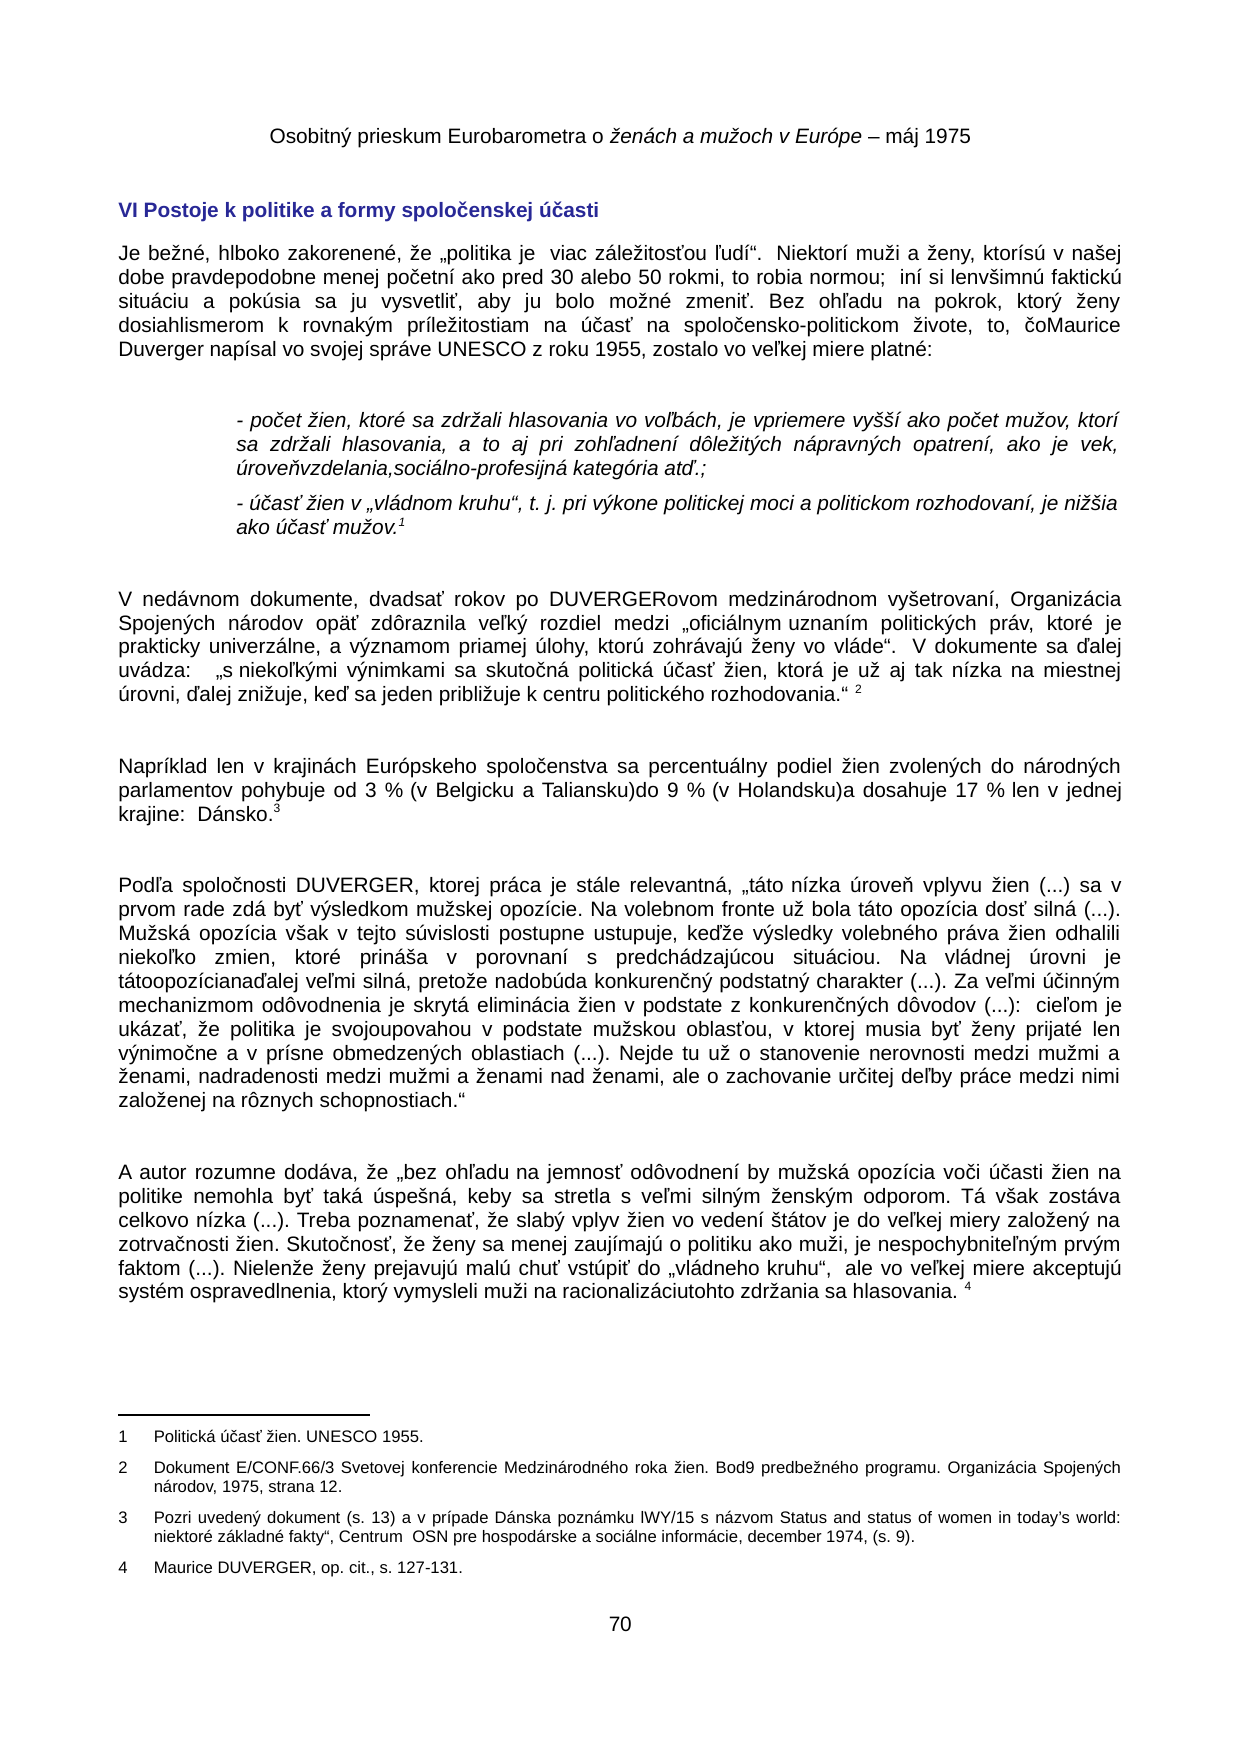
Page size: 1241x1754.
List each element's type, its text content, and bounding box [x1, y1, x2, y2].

text - počet žien, ktoré sa zdržali hlasovania vo voľbách, je vpriemere vyšší ako počet mužov, ktorí sa zdržali hlasovania, a to aj pri zohľadnení dôležitých nápravných opatrení, ako je vek, úroveňvzdelania,sociálno-profesijná kategória atď.; [236, 408, 1122, 479]
text - účasť žien v „vládnom kruhu“, t. j. pri výkone politickej moci a politickom rozhodovaní, je nižšia ako účasť mužov. [236, 491, 1122, 539]
text Pozri uvedený dokument (s. 13) a v prípade Dánska poznámku lWY/15 s názvom Status and status of women in today’s world: niektoré základné fakty“, Centrum OSN pre hospodárske a sociálne informácie, december 1974, (s. 9). [118, 1507, 1122, 1546]
text Je bežné, hlboko zakorenené, že „politika je viac záležitosťou ľudí“. Niektorí muži a ženy, ktorísú v našej dobe pravdepodobne menej početní ako pred 30 alebo 50 rokmi, to robia normou; iní si lenvšimnú faktickú situáciu a pokúsia sa ju vysvetliť, aby ju bolo možné zmeniť. Bez ohľadu na pokrok, ktorý ženy dosiahlismerom k rovnakým príležitostiam na účasť na spoločensko-politickom živote, to, čoMaurice Duverger napísal vo svojej správe UNESCO z roku 1955, zostalo vo veľkej miere platné: [118, 241, 1122, 360]
text Dokument E/CONF.66/3 Svetovej konferencie Medzinárodného roka žien. Bod9 predbežného programu. Organizácia Spojených národov, 1975, strana 12. [118, 1457, 1122, 1496]
text Politická účasť žien. UNESCO 1955. [118, 1427, 1122, 1446]
text V nedávnom dokumente, dvadsať rokov po DUVERGERovom medzinárodnom vyšetrovaní, Organizácia Spojených národov opäť zdôraznila veľký rozdiel medzi „oficiálnym uznaním politických práv, ktoré je prakticky univerzálne, a významom priamej úlohy, ktorú zohrávajú ženy vo vláde“. V dokumente sa ďalej uvádza: „s niekoľkými výnimkami sa skutočná politická účasť žien, ktorá je už aj tak nízka na miestnej úrovni, ďalej znižuje, keď sa jeden približuje k centru politického rozhodovania.“ [118, 586, 1122, 706]
text Podľa spoločnosti DUVERGER, ktorej práca je stále relevantná, „táto nízka úroveň vplyvu žien (...) sa v prvom rade zdá byť výsledkom mužskej opozície. Na volebnom fronte už bola táto opozícia dosť silná (...). Mužská opozícia však v tejto súvislosti postupne ustupuje, keďže výsledky volebného práva žien odhalili niekoľko zmien, ktoré prináša v porovnaní s predchádzajúcou situáciou. Na vládnej úrovni je tátoopozícianaďalej veľmi silná, pretože nadobúda konkurenčný podstatný charakter (...). Za veľmi účinným mechanizmom odôvodnenia je skrytá eliminácia žien v podstate z konkurenčných dôvodov (...): cieľom je ukázať, že politika je svojoupovahou v podstate mužskou oblasťou, v ktorej musia byť ženy prijaté len výnimočne a v prísne obmedzených oblastiach (...). Nejde tu už o stanovenie nerovnosti medzi mužmi a ženami, nadradenosti medzi mužmi a ženami nad ženami, ale o zachovanie určitej deľby práce medzi nimi založenej na rôznych schopnostiach.“ [118, 873, 1122, 1112]
text Napríklad len v krajinách Európskeho spoločenstva sa percentuálny podiel žien zvolených do národných parlamentov pohybuje od 3 % (v Belgicku a Taliansku)do 9 % (v Holandsku)a dosahuje 17 % len v jednej krajine: Dánsko. [118, 753, 1122, 825]
text A autor rozumne dodáva, že „bez ohľadu na jemnosť odôvodnení by mužská opozícia voči účasti žien na politike nemohla byť taká úspešná, keby sa stretla s veľmi silným ženským odporom. Tá však zostáva celkovo nízka (...). Treba poznamenať, že slabý vplyv žien vo vedení štátov je do veľkej miery založený na zotrvačnosti žien. Skutočnosť, že ženy sa menej zaujímajú o politiku ako muži, je nespochybniteľným prvým faktom (...). Nielenže ženy prejavujú malú chuť vstúpiť do „vládneho kruhu“, ale vo veľkej miere akceptujú systém ospravedlnenia, ktorý vymysleli muži na racionalizáciutohto zdržania sa hlasovania. [118, 1159, 1122, 1303]
subtitle VI Postoje k politike a formy spoločenskej účasti [118, 198, 1122, 222]
text Maurice DUVERGER, op. cit., s. 127-131. [118, 1557, 1122, 1577]
